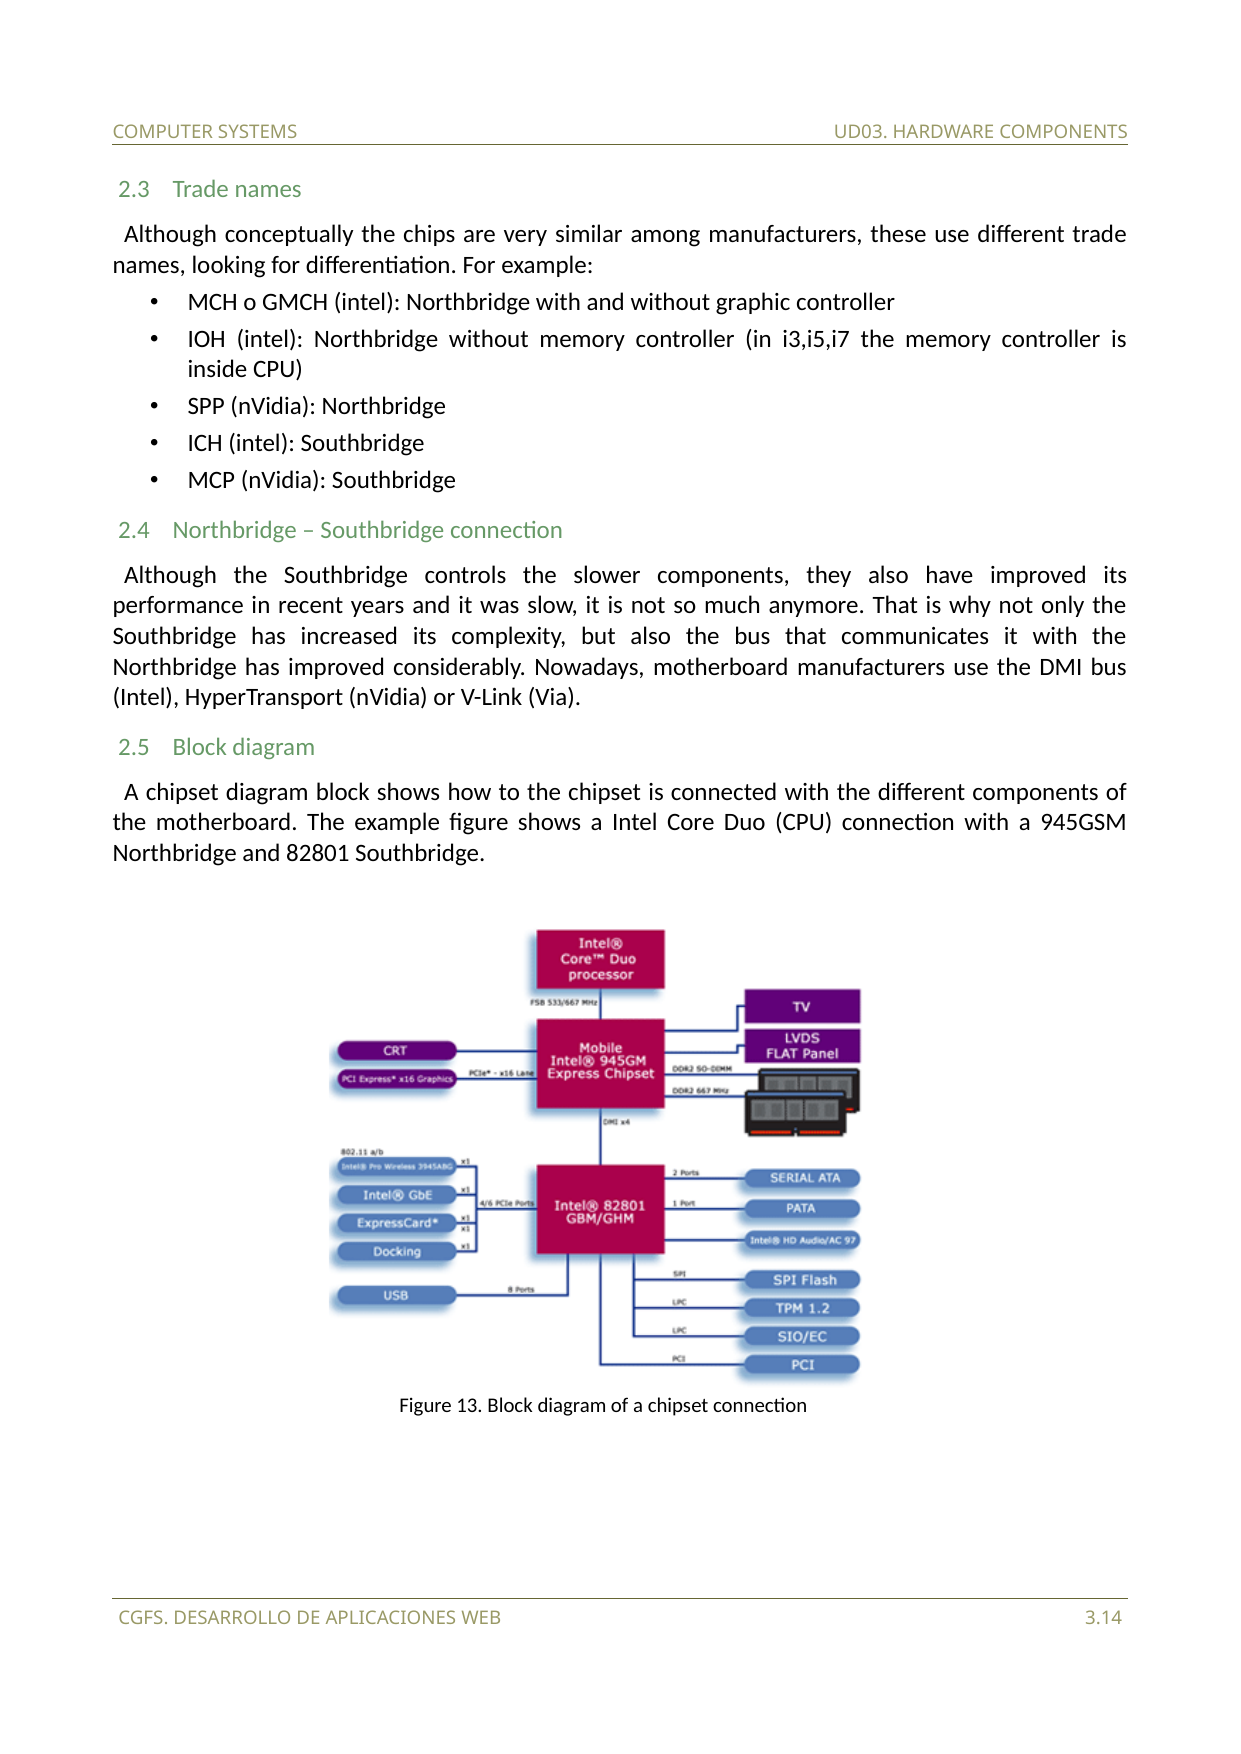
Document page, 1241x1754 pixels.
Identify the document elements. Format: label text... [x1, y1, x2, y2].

subtitle Trade names [112, 173, 1128, 204]
subtitle Northbridge – Southbridge connection [112, 514, 1128, 544]
text A chipset diagram block shows how to the chipset is connected with the different components of the motherboard. The example figure shows a Intel Core Duo (CPU) connection with a 945GSM Northbridge and 82801 Southbridge. [112, 776, 1128, 867]
text Although the Southbridge controls the slower components, they also have improved its performance in recent years and it was slow, it is not so much anymore. That is why not only the Southbridge has increased its complexity, but also the bus that communicates it with the Northbridge has improved considerably. Nowadays, motherboard manufacturers use the DMI bus (Intel), HyperTransport (nVidia) or V-Link (Via). [112, 559, 1128, 712]
list ICH (intel): Southbridge [150, 427, 1128, 458]
list IOH (intel): Northbridge without memory controller (in i3,i5,i7 the memory controller is inside CPU) [150, 323, 1128, 384]
list MCP (nVidia): Southbridge [150, 464, 1128, 495]
text Although conceptually the chips are very similar among manufacturers, these use different trade names, looking for differentiation. For example: [112, 218, 1128, 279]
list MCH o GMCH (intel): Northbridge with and without graphic controller [150, 286, 1128, 317]
text Figure 13. Block diagram of a chipset connection [329, 1392, 866, 1417]
list SPP (nVidia): Northbridge [150, 391, 1128, 421]
subtitle Block diagram [112, 731, 1128, 761]
picture [328, 921, 867, 1392]
